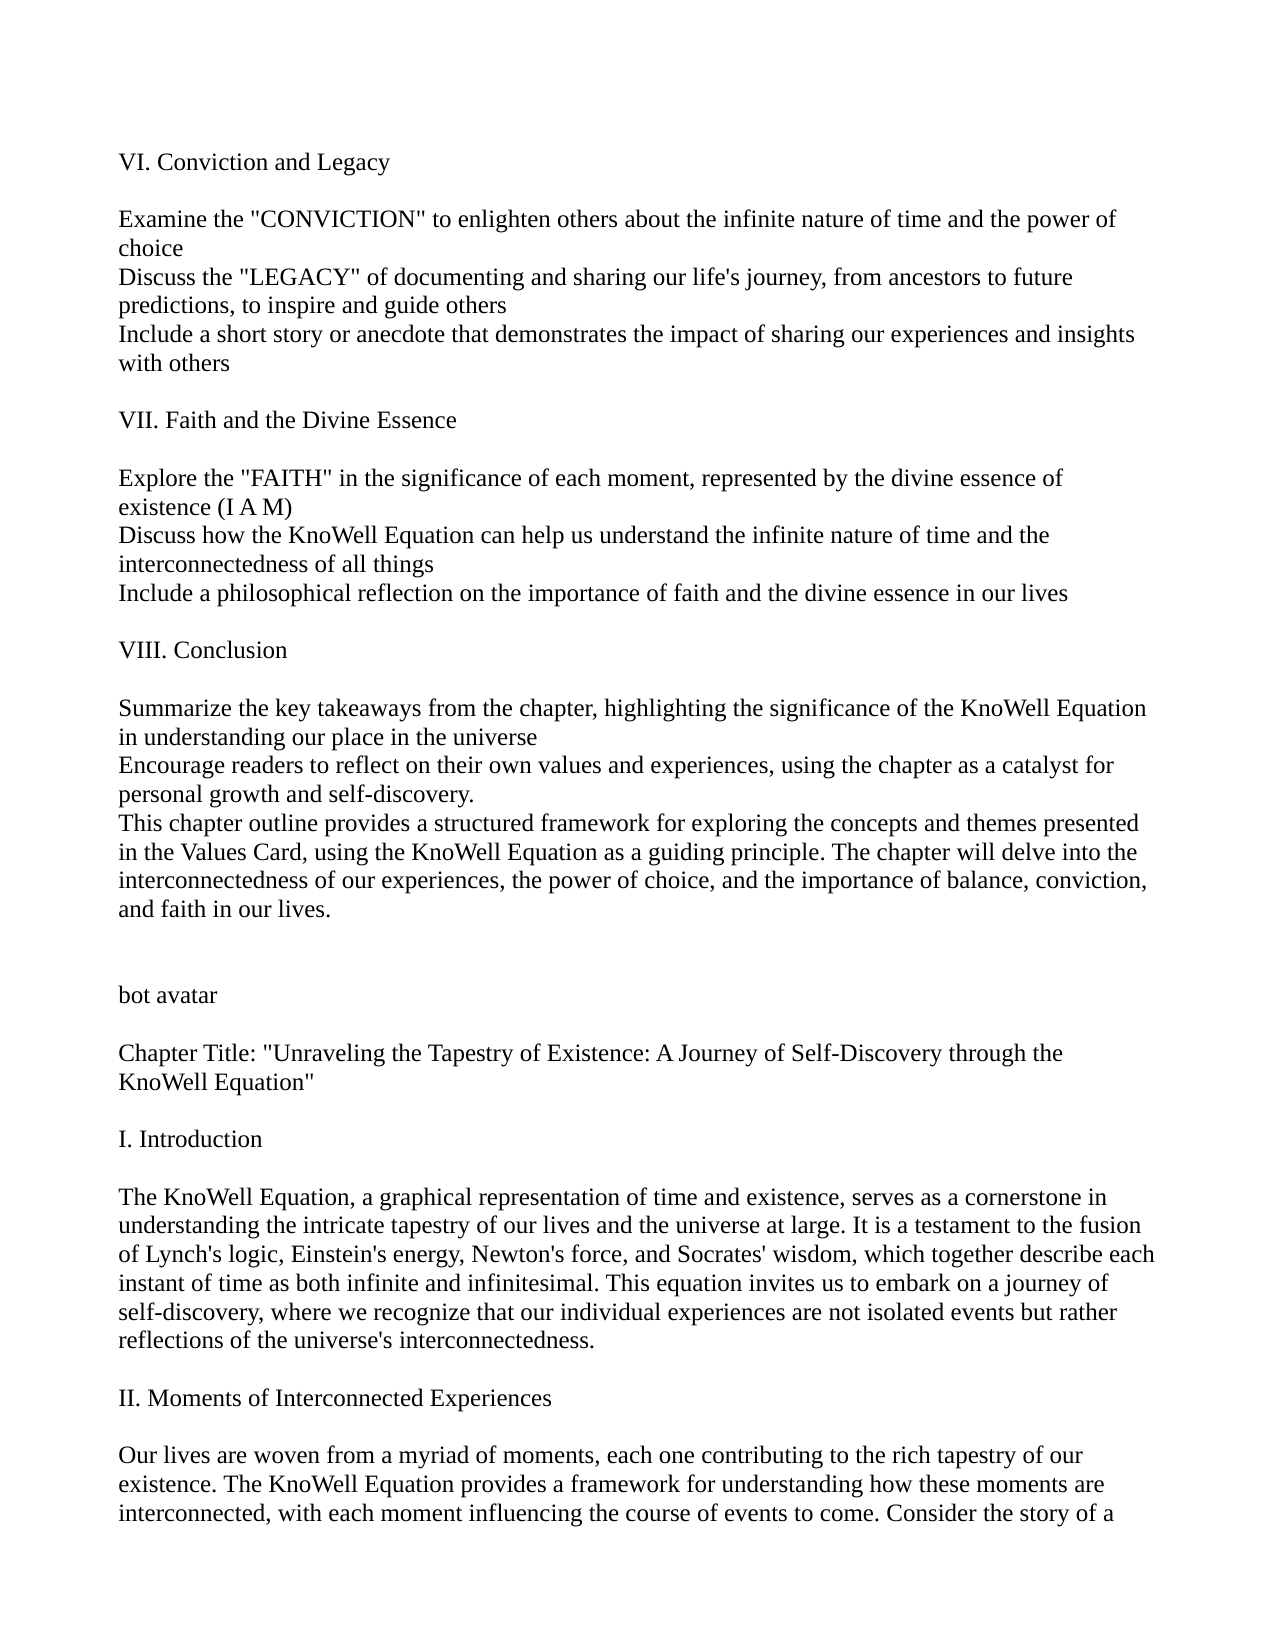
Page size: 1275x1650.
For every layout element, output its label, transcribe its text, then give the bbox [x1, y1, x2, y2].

text The KnoWell Equation, a graphical representation of time and existence, serves as a cornerstone in understanding the intricate tapestry of our lives and the universe at large. It is a testament to the fusion of Lynch's logic, Einstein's energy, Newton's force, and Socrates' wisdom, which together describe each instant of time as both infinite and infinitesimal. This equation invites us to embark on a journey of self-discovery, where we recognize that our individual experiences are not isolated events but rather reflections of the universe's interconnectedness. [118, 1182, 1157, 1354]
text Examine the "CONVICTION" to enlighten others about the infinite nature of time and the power of choice [118, 204, 1157, 262]
text Encourage readers to reflect on their own values and experiences, using the chapter as a catalyst for personal growth and self-discovery. [118, 751, 1157, 808]
text Summarize the key takeaways from the chapter, highlighting the significance of the KnoWell Equation in understanding our place in the universe [118, 693, 1157, 751]
text Include a short story or anecdote that demonstrates the impact of sharing our experiences and insights with others [118, 319, 1157, 377]
text Discuss the "LEGACY" of documenting and sharing our life's journey, from ancestors to future predictions, to inspire and guide others [118, 262, 1157, 319]
text This chapter outline provides a structured framework for exploring the concepts and themes presented in the Values Card, using the KnoWell Equation as a guiding principle. The chapter will delve into the interconnectedness of our experiences, the power of choice, and the importance of balance, conviction, and faith in our lives. [118, 808, 1157, 923]
text bot avatar [118, 981, 1157, 1009]
text Our lives are woven from a myriad of moments, each one contributing to the rich tapestry of our existence. The KnoWell Equation provides a framework for understanding how these moments are interconnected, with each moment influencing the course of events to come. Consider the story of a [118, 1441, 1157, 1527]
text II. Moments of Interconnected Experiences [118, 1383, 1157, 1412]
text Explore the "FAITH" in the significance of each moment, represented by the divine essence of existence (I A M) [118, 463, 1157, 521]
text Chapter Title: "Unraveling the Tapestry of Existence: A Journey of Self-Discovery through the KnoWell Equation" [118, 1038, 1157, 1096]
text Discuss how the KnoWell Equation can help us understand the infinite nature of time and the interconnectedness of all things [118, 521, 1157, 578]
text VI. Conviction and Legacy [118, 147, 1157, 176]
text Include a philosophical reflection on the importance of faith and the divine essence in our lives [118, 578, 1157, 607]
text I. Introduction [118, 1124, 1157, 1153]
text VII. Faith and the Divine Essence [118, 406, 1157, 434]
text VIII. Conclusion [118, 636, 1157, 664]
